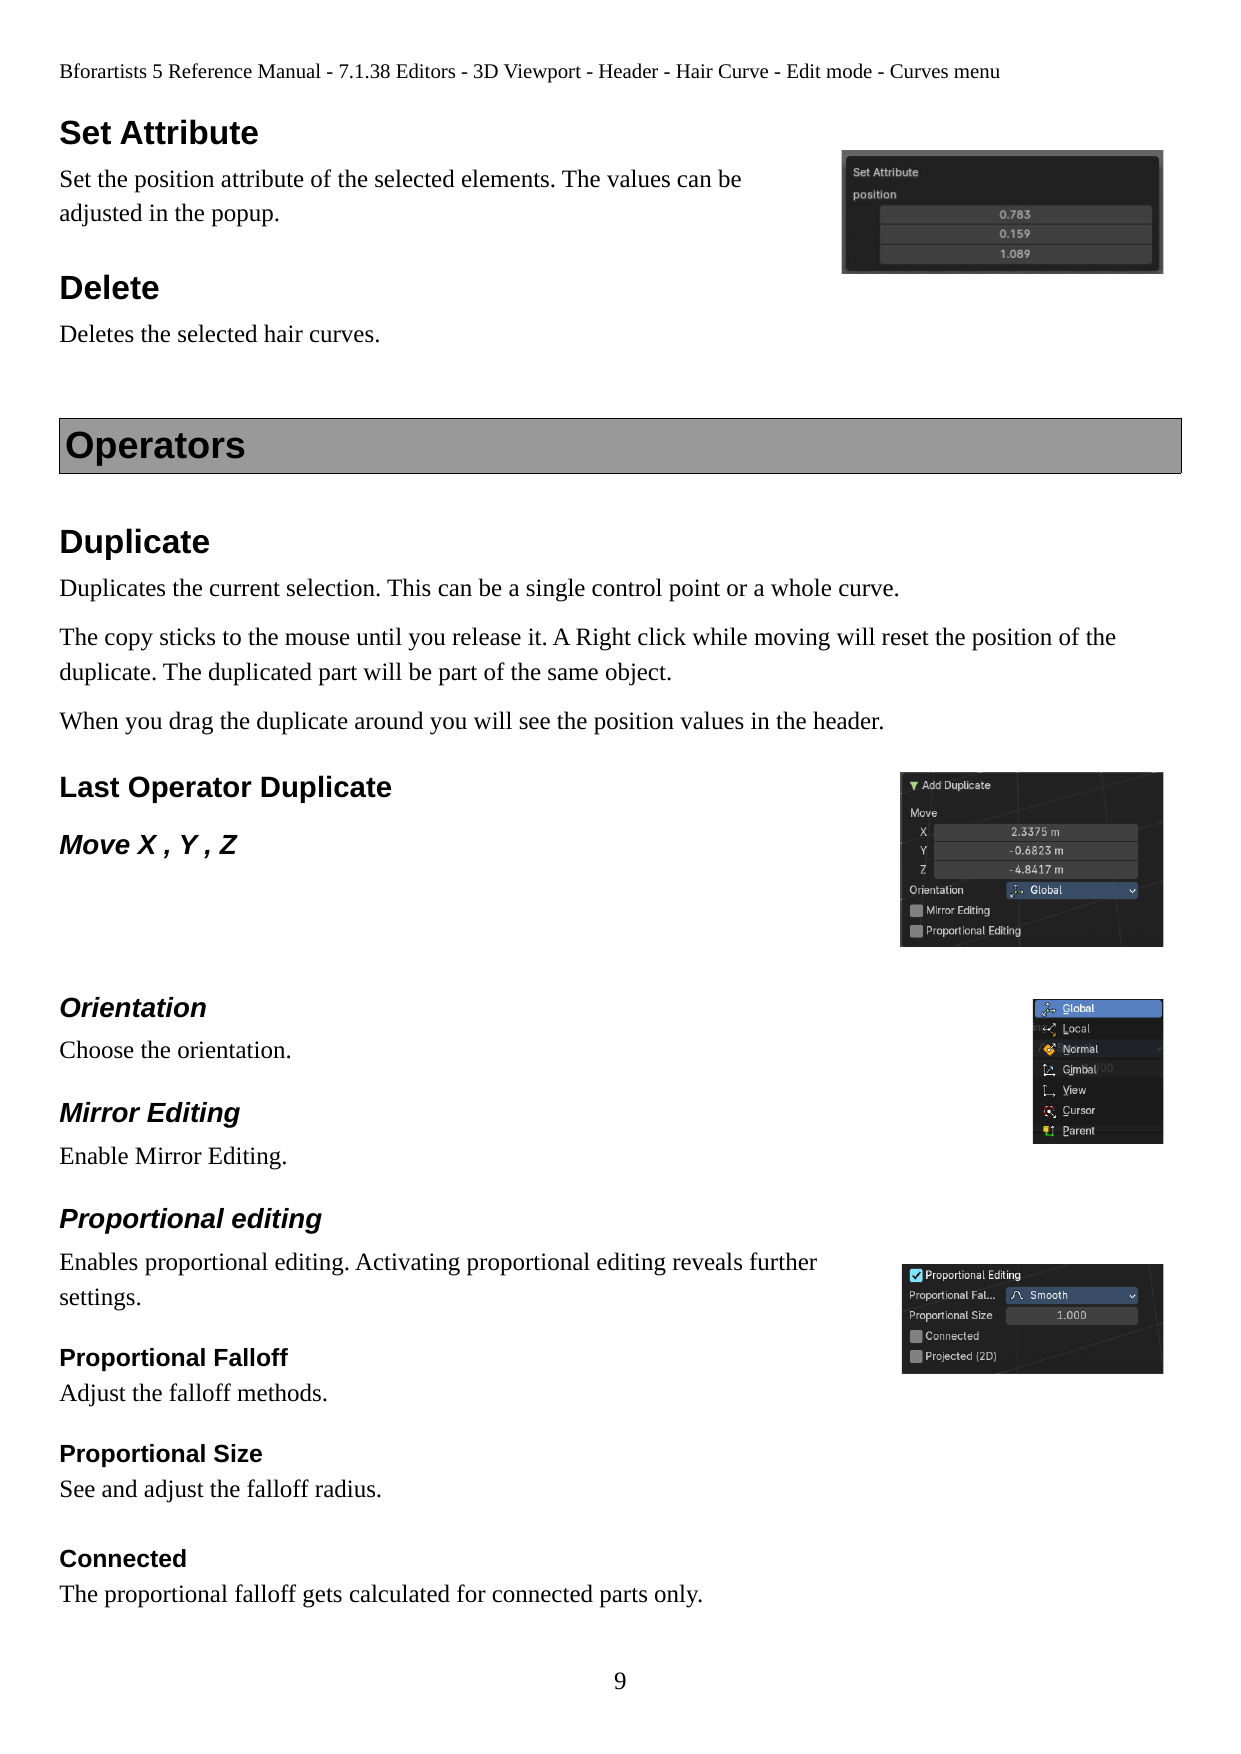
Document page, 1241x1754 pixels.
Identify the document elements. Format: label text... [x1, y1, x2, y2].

text Duplicates the current selection. This can be a single control point or a whole curve. [59, 573, 1181, 602]
subtitle Duplicate [59, 522, 1181, 561]
picture [901, 1264, 1164, 1374]
picture [841, 150, 1164, 274]
subtitle Proportional editing [59, 1203, 1181, 1235]
text Deletes the selected hair curves. [59, 319, 1181, 348]
text The proportional falloff gets calculated for connected parts only. [59, 1579, 1181, 1608]
subtitle Delete [59, 268, 1181, 307]
table_header Operators [60, 419, 1181, 473]
text See and adjust the falloff radius. [59, 1474, 1181, 1503]
subtitle Connected [59, 1544, 1181, 1573]
subtitle Last Operator Duplicate [59, 770, 1181, 803]
text Enable Mirror Editing. [59, 1141, 1181, 1170]
subtitle [1164, 1097, 1181, 1129]
subtitle Set Attribute [59, 113, 1181, 151]
text The copy sticks to the mouse until you release it. A Right click while moving will reset the position of the duplicate. The duplicated part will be part of the same object. [59, 622, 1181, 686]
subtitle [1164, 828, 1181, 860]
picture [1032, 999, 1164, 1144]
text [1164, 1035, 1181, 1064]
subtitle Orientation [59, 991, 1181, 1023]
subtitle Move X , Y , Z [59, 828, 900, 860]
subtitle Proportional Falloff [59, 1343, 901, 1372]
text When you drag the duplicate around you will see the position values in the header. [59, 706, 1181, 735]
text Adjust the falloff methods. [59, 1378, 1181, 1407]
subtitle [1164, 1343, 1181, 1372]
subtitle Proportional Size [59, 1439, 1181, 1468]
text Choose the orientation. [59, 1035, 1032, 1064]
subtitle Mirror Editing [59, 1097, 1032, 1129]
picture [900, 772, 1164, 947]
text Enables proportional editing. Activating proportional editing reveals further settings. [59, 1247, 1181, 1310]
text Set the position attribute of the selected elements. The values can be adjusted in the popup. [59, 164, 841, 227]
